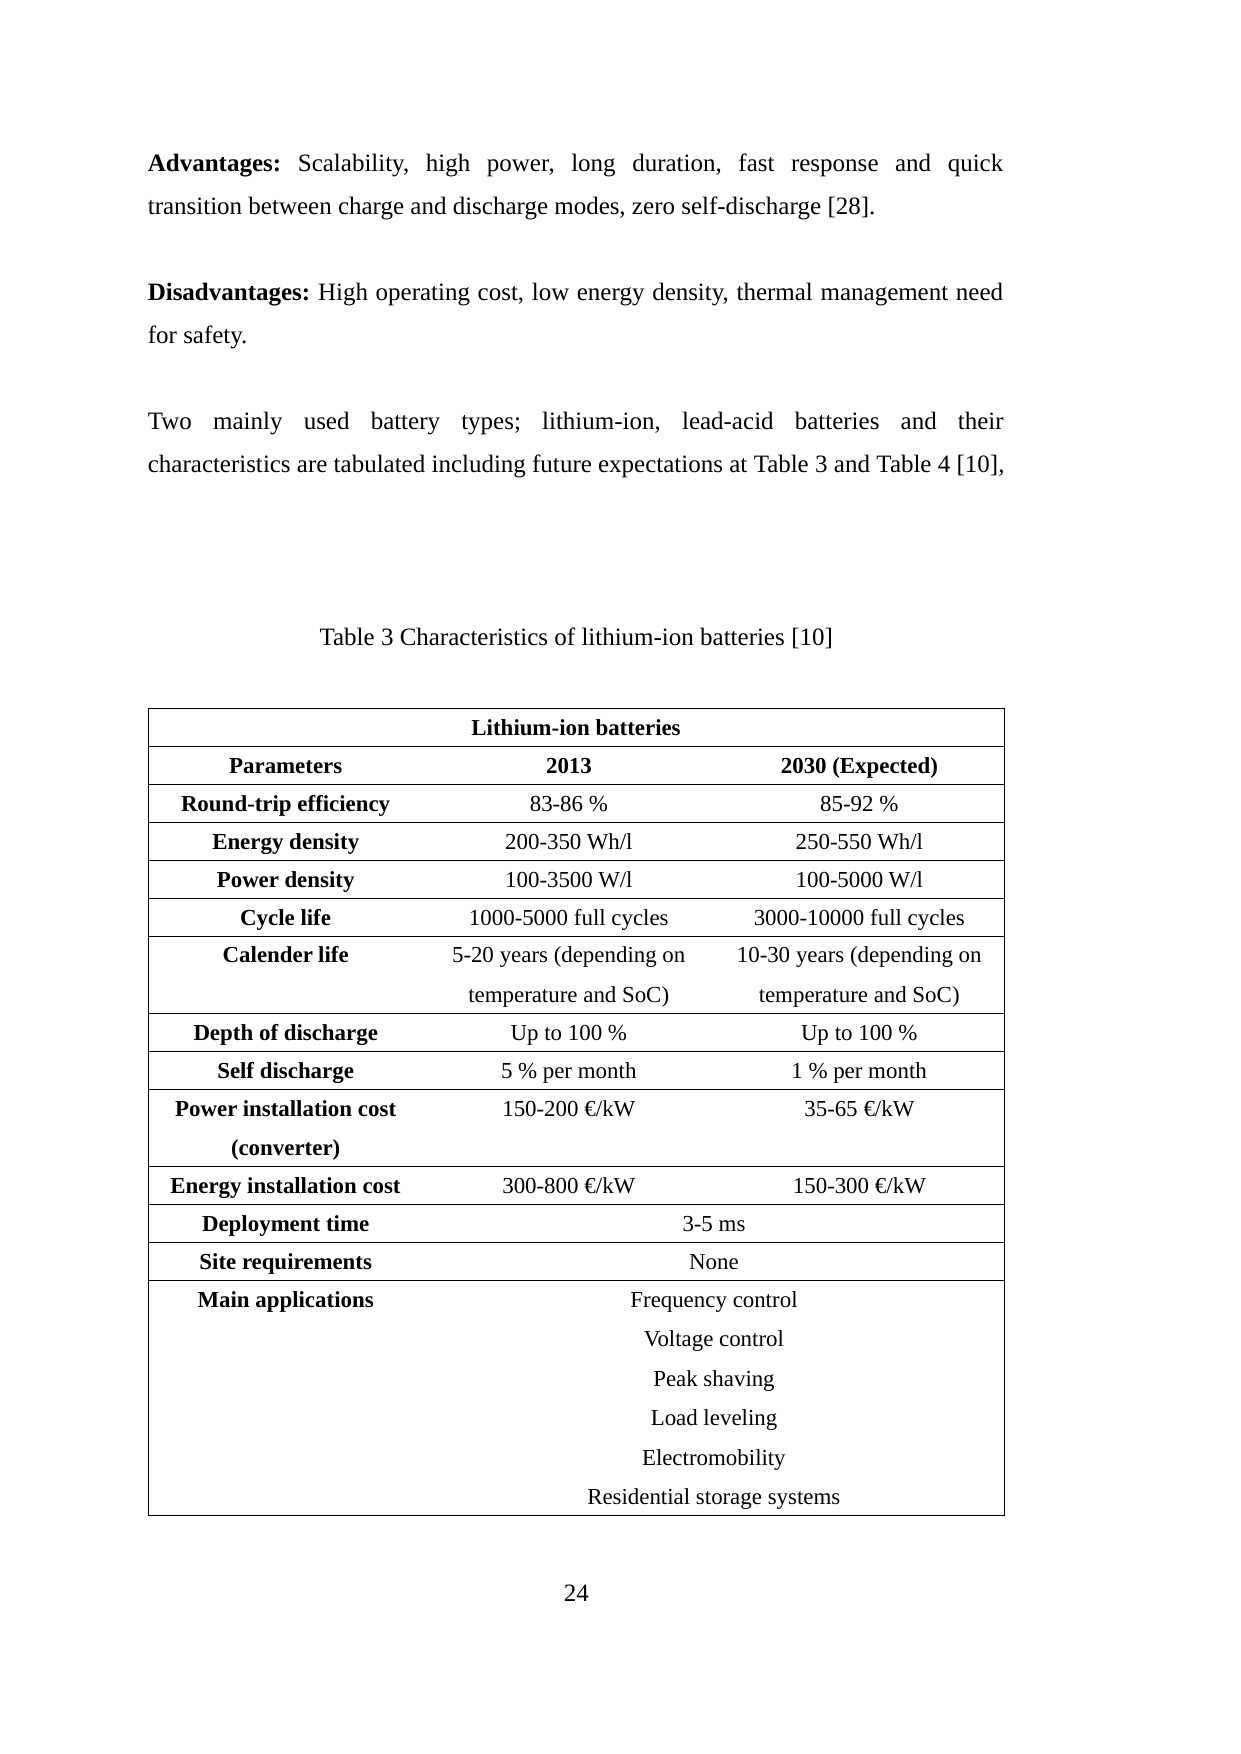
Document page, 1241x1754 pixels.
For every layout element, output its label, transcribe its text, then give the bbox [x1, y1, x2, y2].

table_cell None [423, 1243, 1004, 1280]
table_cell 5-20 years (depending on temperature and SoC) [423, 937, 714, 1013]
table_cell 200-350 Wh/l [423, 823, 714, 860]
table_cell 3000-10000 full cycles [714, 899, 1004, 936]
table_cell 2013 [423, 747, 714, 784]
text Disadvantages: High operating cost, low energy density, thermal management need for safety. [148, 277, 1004, 349]
table_cell Parameters [149, 747, 423, 784]
table_cell 1 % per month [714, 1052, 1004, 1089]
table_cell 300-800 €/kW [423, 1167, 714, 1204]
table_cell Frequency control Voltage control Peak shaving Load leveling Electromobility Residential storage systems [423, 1281, 1004, 1515]
text Advantages: Scalability, high power, long duration, fast response and quick transition between charge and discharge modes, zero self-discharge [28]. [148, 148, 1004, 219]
table_header Lithium-ion batteries [149, 709, 1004, 746]
table_cell Main applications [149, 1281, 423, 1515]
text Two mainly used battery types; lithium-ion, lead-acid batteries and their characteristics are tabulated including future expectations at Table 3 and Table 4 [10], [148, 406, 1004, 478]
table_cell 150-300 €/kW [714, 1167, 1004, 1204]
table_cell 100-5000 W/l [714, 861, 1004, 898]
table_cell 150-200 €/kW [423, 1090, 714, 1166]
table_cell 85-92 % [714, 785, 1004, 822]
table_cell Round-trip efficiency [149, 785, 423, 822]
table_cell 35-65 €/kW [714, 1090, 1004, 1166]
table_cell 3-5 ms [423, 1205, 1004, 1242]
table_cell Depth of discharge [149, 1014, 423, 1051]
table_cell Up to 100 % [423, 1014, 714, 1051]
text Table 3 Characteristics of lithium-ion batteries [10] [148, 622, 1004, 651]
table_cell 5 % per month [423, 1052, 714, 1089]
table_cell Energy installation cost [149, 1167, 423, 1204]
table_cell 100-3500 W/l [423, 861, 714, 898]
table_cell 83-86 % [423, 785, 714, 822]
table_cell Power density [149, 861, 423, 898]
table_cell Site requirements [149, 1243, 423, 1280]
table_cell 250-550 Wh/l [714, 823, 1004, 860]
table_cell Self discharge [149, 1052, 423, 1089]
table_cell Cycle life [149, 899, 423, 936]
table_cell 2030 (Expected) [714, 747, 1004, 784]
table_cell 10-30 years (depending on temperature and SoC) [714, 937, 1004, 1013]
table_cell Calender life [149, 937, 423, 1013]
table_cell Energy density [149, 823, 423, 860]
table_cell 1000-5000 full cycles [423, 899, 714, 936]
table_cell Power installation cost (converter) [149, 1090, 423, 1166]
table_cell Up to 100 % [714, 1014, 1004, 1051]
table_cell Deployment time [149, 1205, 423, 1242]
